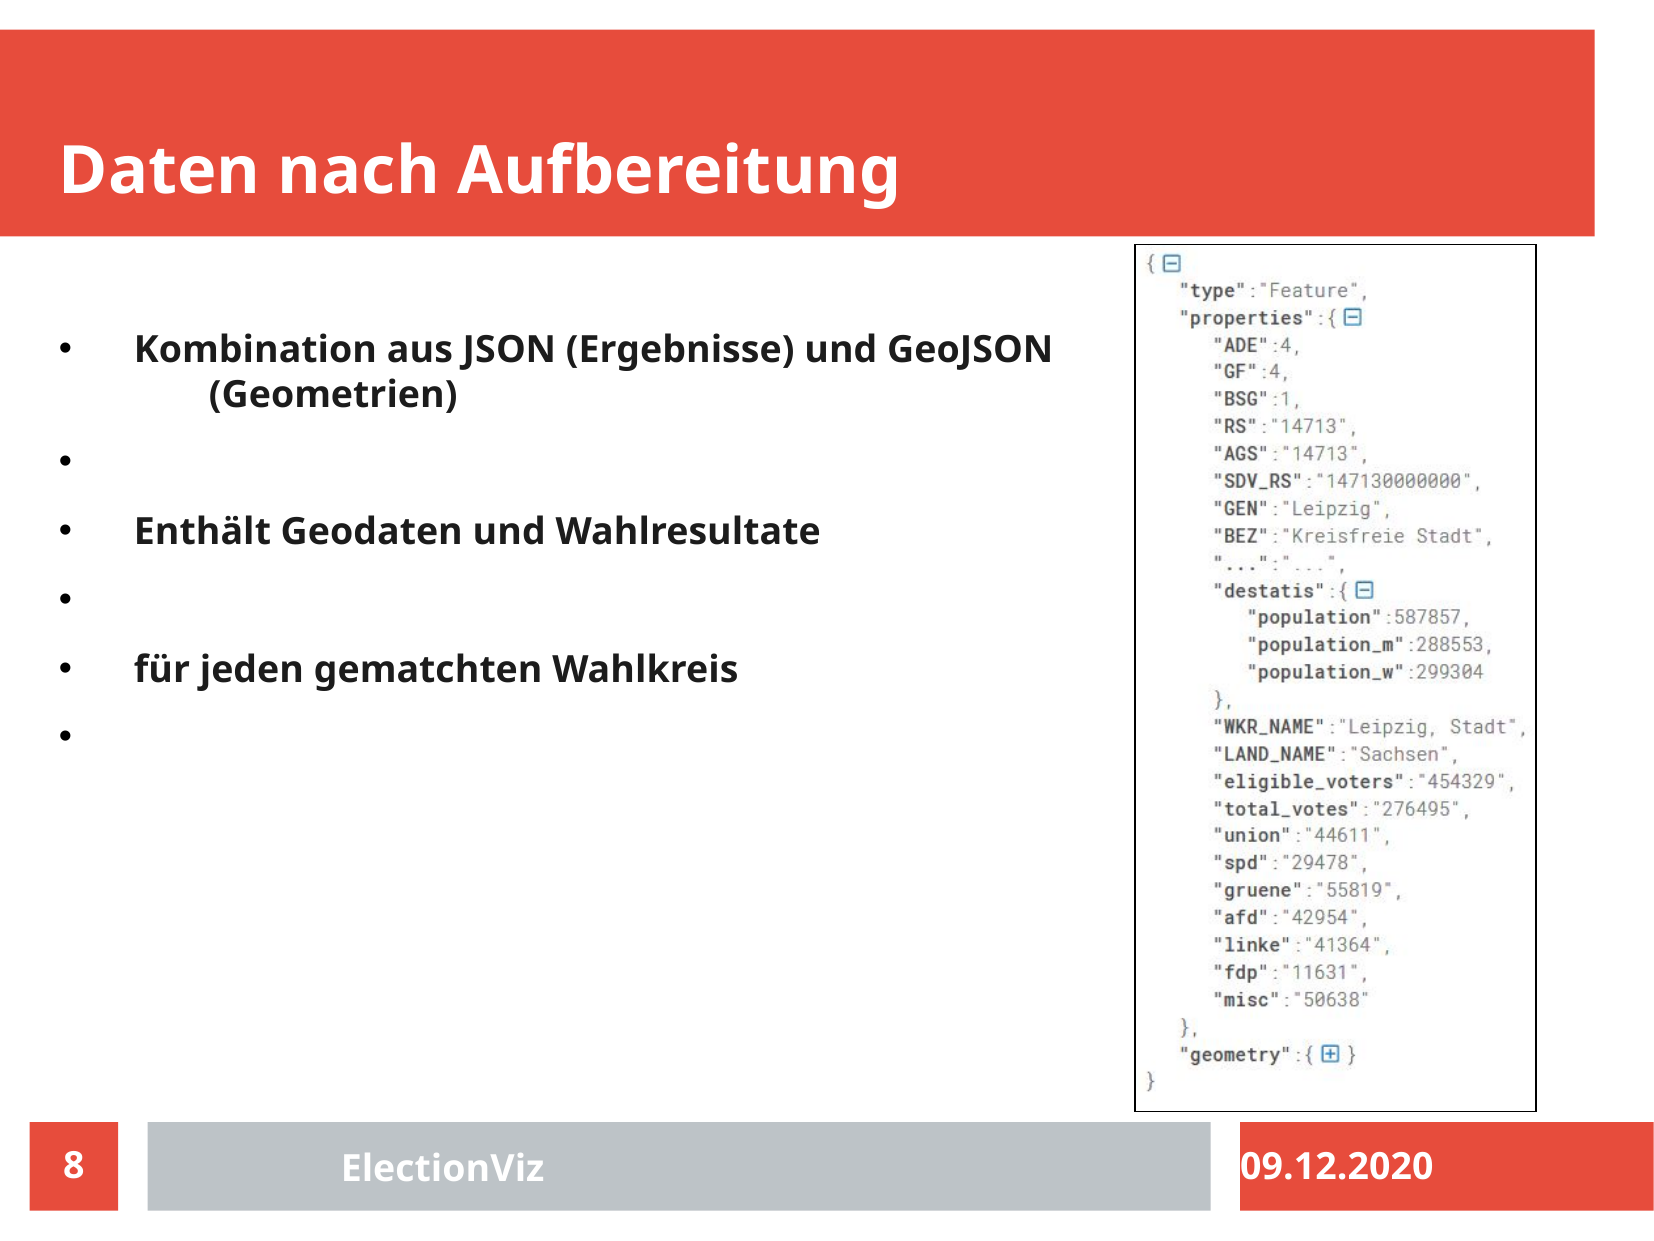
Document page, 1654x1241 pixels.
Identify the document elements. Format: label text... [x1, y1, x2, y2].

text_box [29, 1122, 119, 1211]
title Daten nach Aufbereitung [59, 59, 1595, 207]
picture [1135, 245, 1536, 1111]
text_box ElectionViz [177, 1122, 709, 1211]
list Kombination aus JSON (Ergebnisse) und GeoJSON (Geometrien) Enthält Geodaten und Wahlresultate für jeden gematchten Wahlkreis [59, 324, 1103, 1093]
text_box 09.12.2020 [1240, 1122, 1625, 1208]
